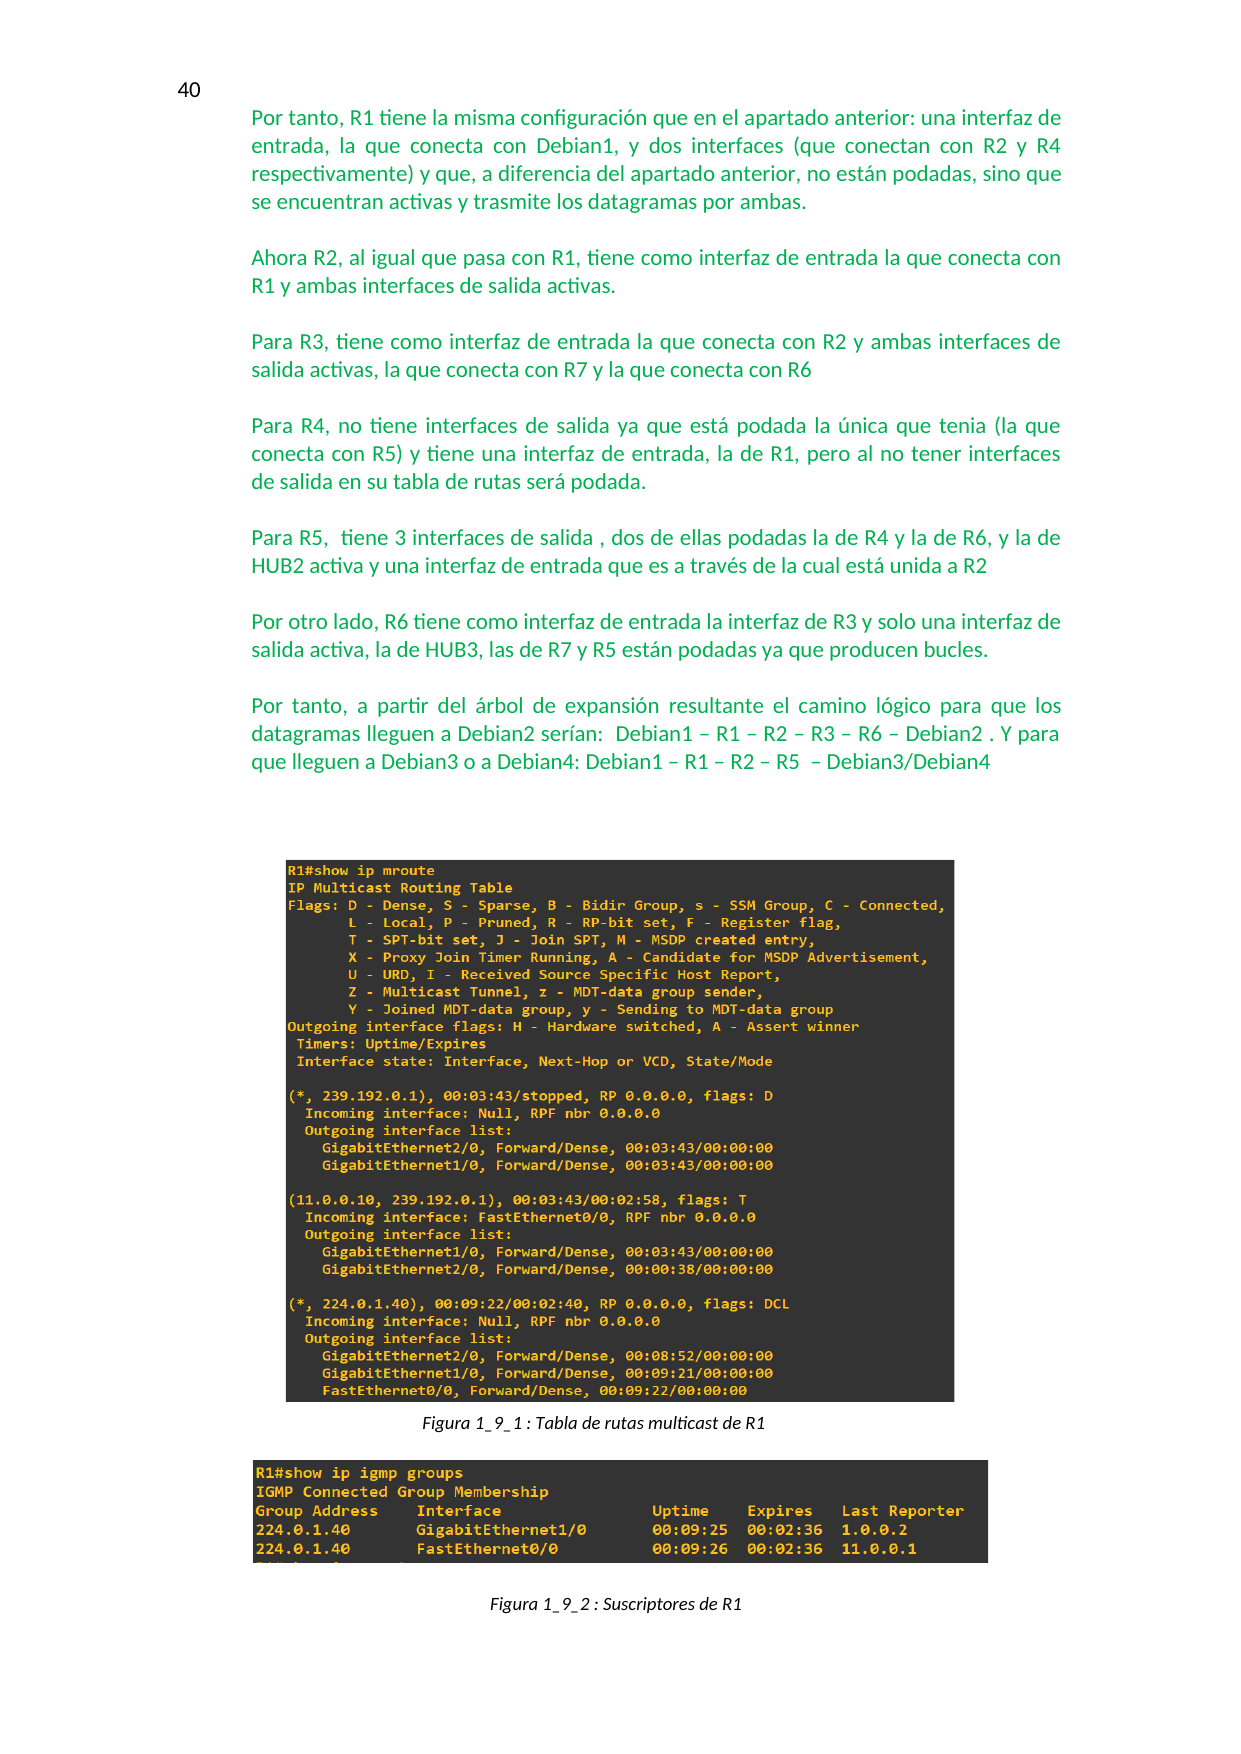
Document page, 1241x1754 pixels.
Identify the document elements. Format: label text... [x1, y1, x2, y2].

text Figura 1_9_1 : Tabla de rutas multicast de R1 [177, 1411, 1063, 1434]
text Por otro lado, R6 tiene como interfaz de entrada la interfaz de R3 y solo una interfaz de salida activa, la de HUB3, las de R7 y R5 están podadas ya que producen bucles. [251, 607, 1063, 663]
text Para R4, no tiene interfaces de salida ya que está podada la única que tenia (la que conecta con R5) y tiene una interfaz de entrada, la de R1, pero al no tener interfaces de salida en su tabla de rutas será podada. [251, 411, 1063, 495]
text Ahora R2, al igual que pasa con R1, tiene como interfaz de entrada la que conecta con R1 y ambas interfaces de salida activas. [251, 243, 1063, 299]
text Por tanto, a partir del árbol de expansión resultante el camino lógico para que los datagramas lleguen a Debian2 serían: Debian1 – R1 – R2 – R3 – R6 – Debian2 . Y para que lleguen a Debian3 o a Debian4: Debian1 – R1 – R2 – R5 – Debian3/Debian4 [251, 691, 1063, 776]
text Para R5, tiene 3 interfaces de salida , dos de ellas podadas la de R4 y la de R6, y la de HUB2 activa y una interfaz de entrada que es a través de la cual está unida a R2 [251, 523, 1063, 579]
text Para R3, tiene como interfaz de entrada la que conecta con R2 y ambas interfaces de salida activas, la que conecta con R7 y la que conecta con R6 [251, 327, 1063, 383]
text Por tanto, R1 tiene la misma configuración que en el apartado anterior: una interfaz de entrada, la que conecta con Debian1, y dos interfaces (que conectan con R2 y R4 respectivamente) y que, a diferencia del apartado anterior, no están podadas, sino que se encuentran activas y trasmite los datagramas por ambas. [251, 103, 1063, 215]
text Figura 1_9_2 : Suscriptores de R1 [177, 1592, 1063, 1615]
